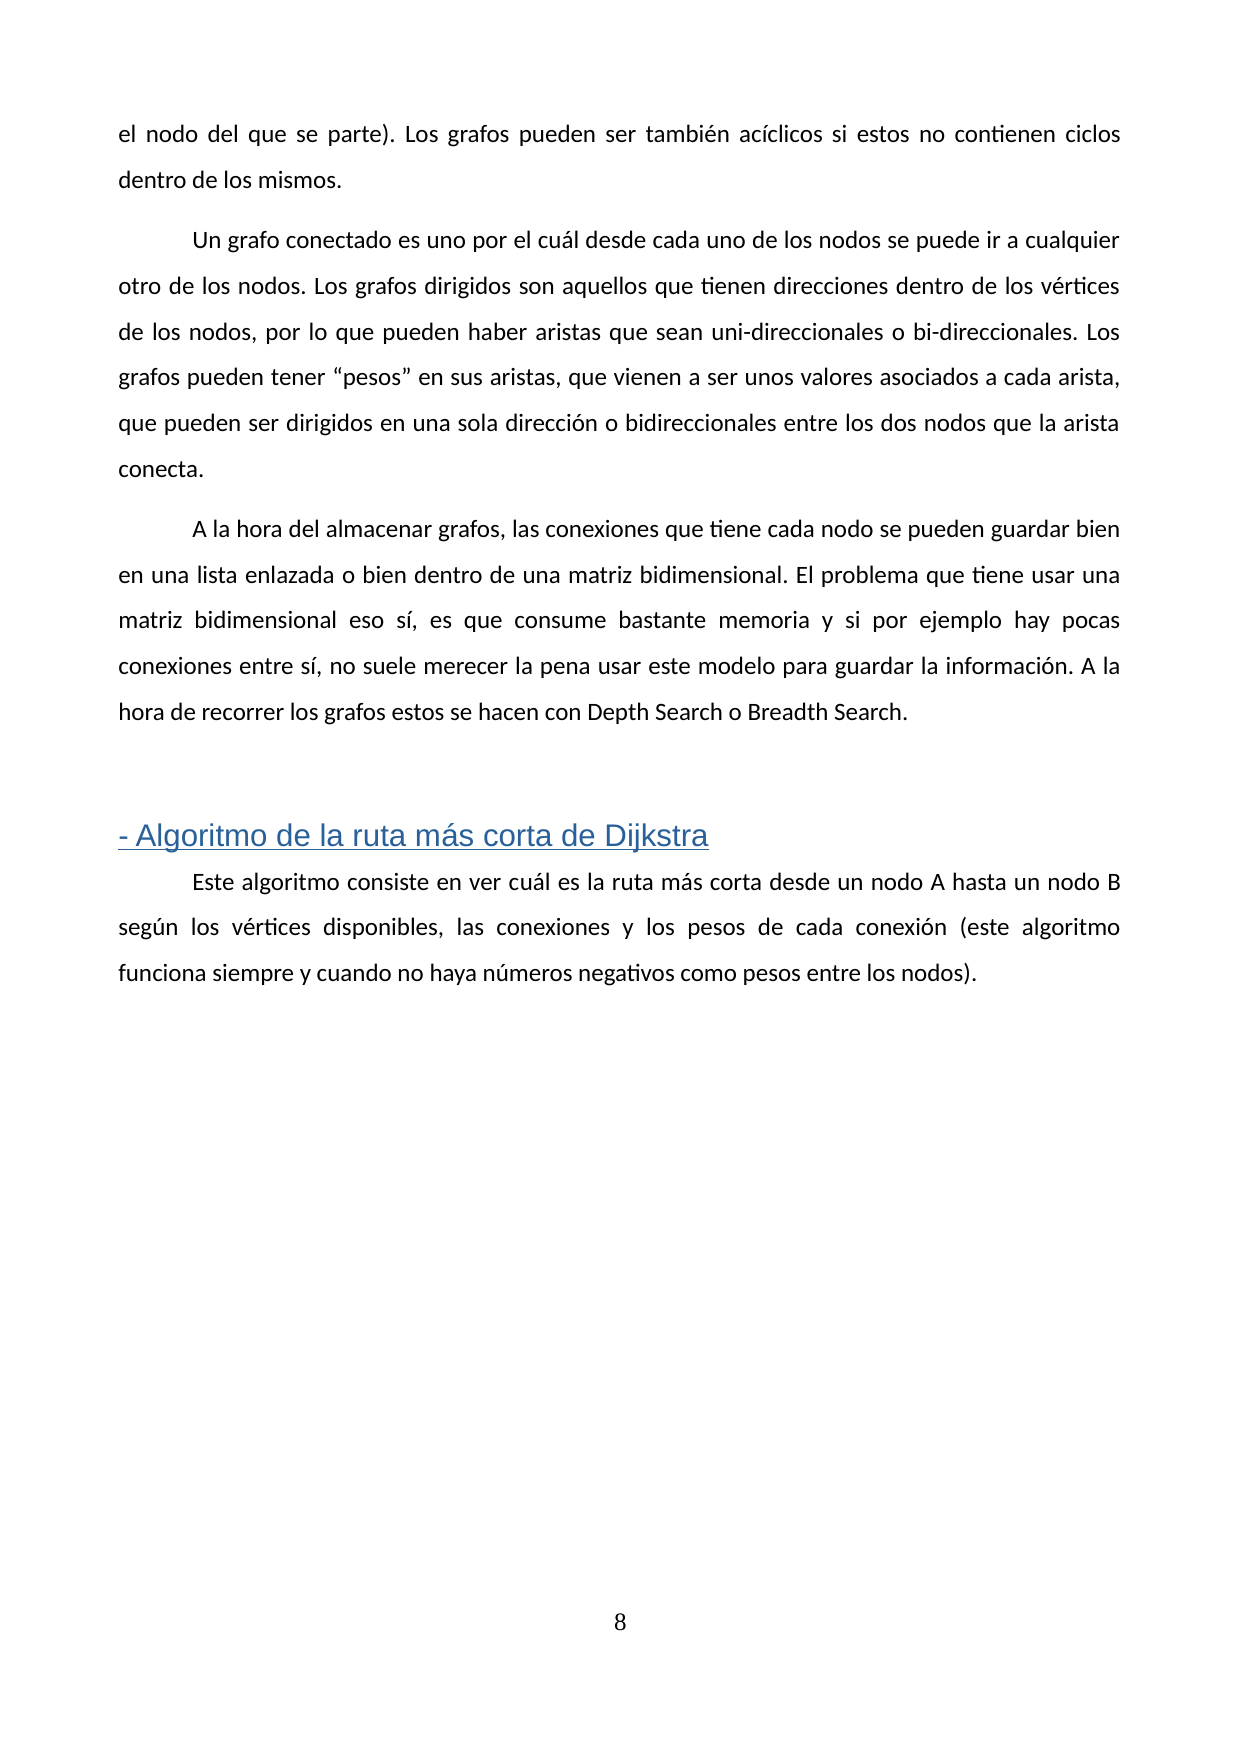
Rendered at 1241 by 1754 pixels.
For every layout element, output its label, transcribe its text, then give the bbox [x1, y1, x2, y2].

subtitle - Algoritmo de la ruta más corta de Dijkstra [118, 817, 1122, 853]
text A la hora del almacenar grafos, las conexiones que tiene cada nodo se pueden guardar bien en una lista enlazada o bien dentro de una matriz bidimensional. El problema que tiene usar una matriz bidimensional eso sí, es que consume bastante memoria y si por ejemplo hay pocas conexiones entre sí, no suele merecer la pena usar este modelo para guardar la información. A la hora de recorrer los grafos estos se hacen con Depth Search o Breadth Search. [118, 513, 1122, 727]
text el nodo del que se parte). Los grafos pueden ser también acíclicos si estos no contienen ciclos dentro de los mismos. [118, 118, 1122, 194]
text Este algoritmo consiste en ver cuál es la ruta más corta desde un nodo A hasta un nodo B según los vértices disponibles, las conexiones y los pesos de cada conexión (este algoritmo funciona siempre y cuando no haya números negativos como pesos entre los nodos). [118, 866, 1122, 988]
text Un grafo conectado es uno por el cuál desde cada uno de los nodos se puede ir a cualquier otro de los nodos. Los grafos dirigidos son aquellos que tienen direcciones dentro de los vértices de los nodos, por lo que pueden haber aristas que sean uni-direccionales o bi-direccionales. Los grafos pueden tener “pesos” en sus aristas, que vienen a ser unos valores asociados a cada arista, que pueden ser dirigidos en una sola dirección o bidireccionales entre los dos nodos que la arista conecta. [118, 224, 1122, 483]
